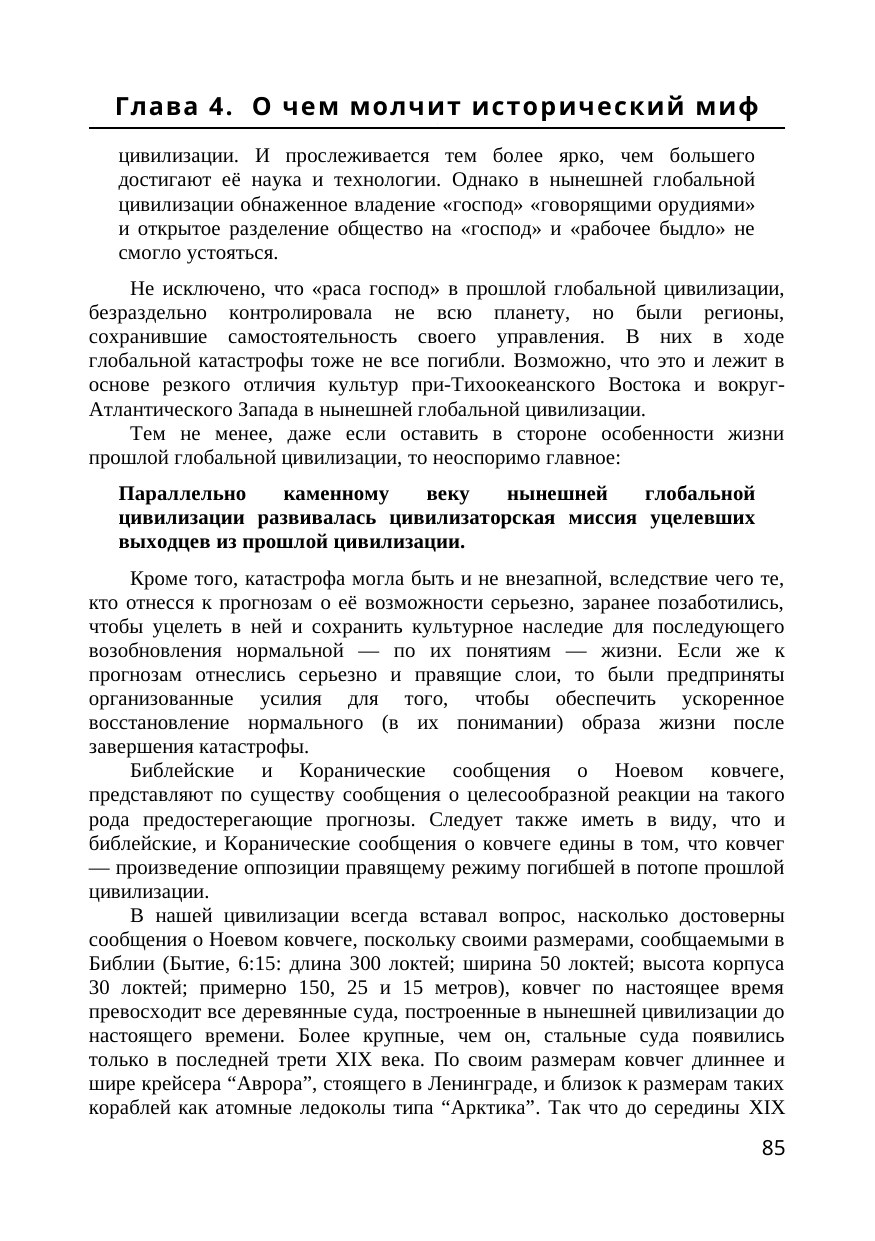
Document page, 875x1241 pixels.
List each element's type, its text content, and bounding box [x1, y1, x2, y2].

text Тем не менее, даже если оставить в стороне особенности жизни прошлой глобальной цивилизации, то неоспоримо главное: [89, 420, 785, 468]
text Не исключено, что «раса господ» в прошлой глобальной цивилизации, безраздельно контролировала не всю планету, но были регионы, сохранившие самостоятельность своего управления. В них в ходе глобальной катастрофы тоже не все погибли. Возможно, что это и лежит в основе резкого отличия культур при-Тихоокеанского Востока и вокруг-Атлантического Запада в нынешней глобальной цивилизации. [89, 276, 785, 420]
text цивилизации. И прослеживается тем более ярко, чем большего достигают её наука и технологии. Однако в нынешней глобальной цивилизации обнаженное владение «господ» «говорящими орудиями» и открытое разделение общество на «господ» и «рабочее быдло» не смогло устояться. [118, 143, 756, 263]
text Параллельно каменному веку нынешней глобальной цивилизации развивалась цивилизаторская миссия уцелевших выходцев из прошлой цивилизации. [118, 481, 756, 553]
text В нашей цивилизации всегда вставал вопрос, насколько достоверны сообщения о Ноевом ковчеге, поскольку своими размерами, сообщаемыми в Библии (Бытие, 6:15: длина 300 локтей; ширина 50 локтей; высота корпуса 30 локтей; примерно 150, 25 и 15 метров), ковчег по настоящее время превосходит все деревянные суда, построенные в нынешней цивилизации до настоящего времени. Более крупные, чем он, стальные суда появились только в последней трети XIX века. По своим размерам ковчег длиннее и шире крейсера “Аврора”, стоящего в Ленинграде, и близок к размерам таких кораблей как атомные ледоколы типа “Арктика”. Так что до середины XIX [89, 903, 785, 1119]
text Кроме того, катастрофа могла быть и не внезапной, вследствие чего те, кто отнесся к прогнозам о её возможности серьезно, заранее позаботились, чтобы уцелеть в ней и сохранить культурное наследие для последующего возобновления нормальной — по их понятиям — жизни. Если же к прогнозам отнеслись серьезно и правящие слои, то были предприняты организованные усилия для того, чтобы обеспечить ускоренное восстановление нормального (в их понимании) образа жизни после завершения катастрофы. [89, 566, 785, 758]
text Библейские и Коранические сообщения о Ноевом ковчеге, представляют по существу сообщения о целесообразной реакции на такого рода предостерегающие прогнозы. Следует также иметь в виду, что и библейские, и Коранические сообщения о ковчеге едины в том, что ковчег — произведение оппозиции правящему режиму погибшей в потопе прошлой цивилизации. [89, 758, 785, 903]
